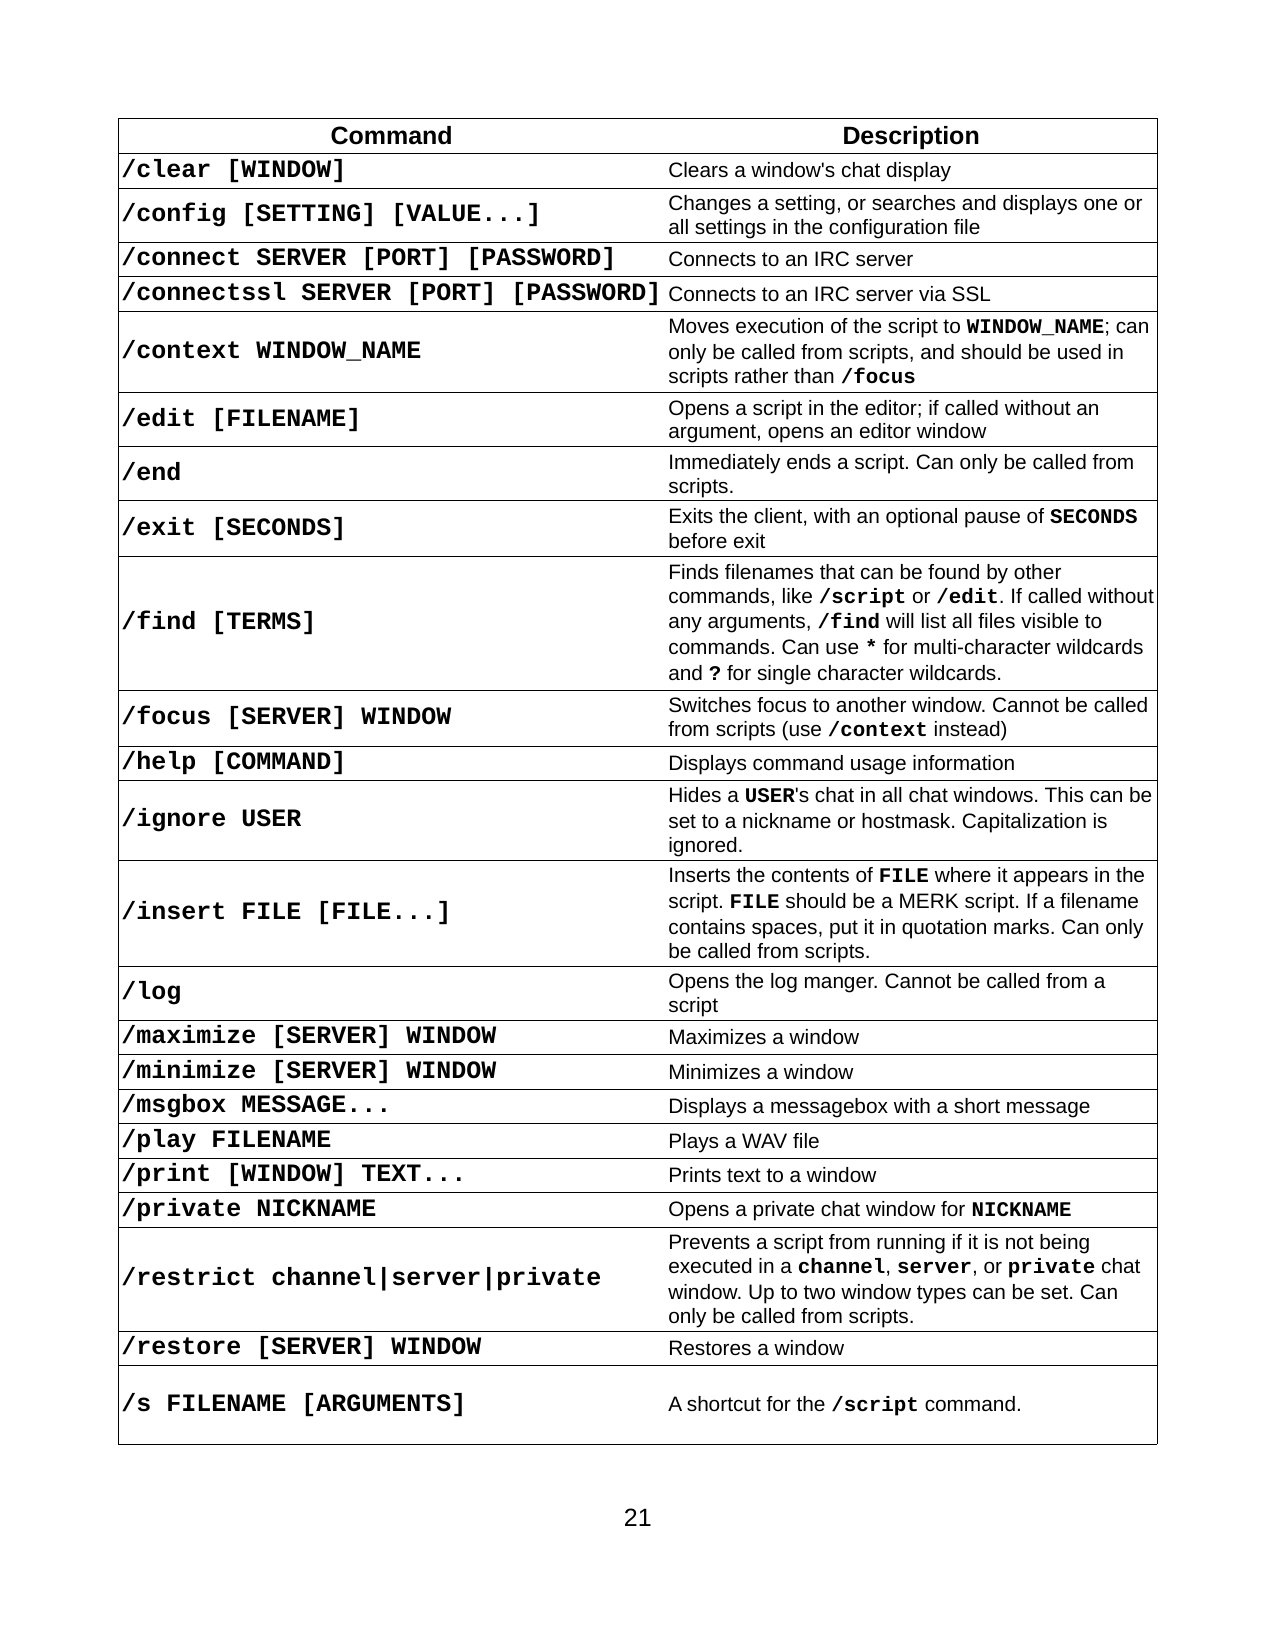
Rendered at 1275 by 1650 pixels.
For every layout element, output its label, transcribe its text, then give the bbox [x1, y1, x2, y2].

table_cell /exit [SECONDS] [119, 501, 665, 556]
table_cell Moves execution of the script to WINDOW_NAME; can only be called from scripts, and should be used in scripts rather than /focus [665, 312, 1157, 392]
table_cell Connects to an IRC server [665, 243, 1157, 276]
table_cell /focus [SERVER] WINDOW [119, 691, 665, 746]
table_cell /msgbox MESSAGE... [119, 1090, 665, 1123]
table_cell Exits the client, with an optional pause of SECONDS before exit [665, 501, 1157, 556]
table_cell /clear [WINDOW] [119, 154, 665, 187]
table_cell /help [COMMAND] [119, 747, 665, 780]
table_cell /context WINDOW_NAME [119, 312, 665, 392]
table_cell A shortcut for the /script command. [665, 1366, 1157, 1444]
table_cell /maximize [SERVER] WINDOW [119, 1021, 665, 1054]
table_cell Hides a USER's chat in all chat windows. This can be set to a nickname or hostmask. Capitalization is ignored. [665, 781, 1157, 860]
table_cell /log [119, 967, 665, 1020]
table_cell /connect SERVER [PORT] [PASSWORD] [119, 243, 665, 276]
table_cell /insert FILE [FILE...] [119, 861, 665, 966]
table_cell Displays a messagebox with a short message [665, 1090, 1157, 1123]
table_cell Switches focus to another window. Cannot be called from scripts (use /context instead) [665, 691, 1157, 746]
table_cell /print [WINDOW] TEXT... [119, 1159, 665, 1192]
table_cell /restore [SERVER] WINDOW [119, 1332, 665, 1365]
table_header Command [119, 119, 665, 153]
table_cell /minimize [SERVER] WINDOW [119, 1055, 665, 1089]
table_cell /ignore USER [119, 781, 665, 860]
table_cell /private NICKNAME [119, 1193, 665, 1227]
table_cell /restrict channel|server|private [119, 1228, 665, 1331]
table_cell Inserts the contents of FILE where it appears in the script. FILE should be a MERK script. If a filename contains spaces, put it in quotation marks. Can only be called from scripts. [665, 861, 1157, 966]
table_cell Opens a script in the editor; if called without an argument, opens an editor window [665, 393, 1157, 446]
table_cell Plays a WAV file [665, 1124, 1157, 1158]
table_cell Minimizes a window [665, 1055, 1157, 1089]
table_cell Prevents a script from running if it is not being executed in a channel, server, or private chat window. Up to two window types can be set. Can only be called from scripts. [665, 1228, 1157, 1331]
table_cell Immediately ends a script. Can only be called from scripts. [665, 447, 1157, 500]
table_cell Clears a window's chat display [665, 154, 1157, 187]
table_cell Prints text to a window [665, 1159, 1157, 1192]
table_cell Finds filenames that can be found by other commands, like /script or /edit. If called without any arguments, /find will list all files visible to commands. Can use * for multi-character wildcards and ? for single character wildcards. [665, 557, 1157, 690]
table_cell /s FILENAME [ARGUMENTS] [119, 1366, 665, 1444]
table_cell /config [SETTING] [VALUE...] [119, 189, 665, 242]
table_cell Connects to an IRC server via SSL [665, 277, 1157, 311]
table_header Description [665, 119, 1157, 153]
table_cell Opens the log manger. Cannot be called from a script [665, 967, 1157, 1020]
table_cell Displays command usage information [665, 747, 1157, 780]
table_cell Maximizes a window [665, 1021, 1157, 1054]
table_cell /end [119, 447, 665, 500]
table_cell Changes a setting, or searches and displays one or all settings in the configuration file [665, 189, 1157, 242]
table_cell /find [TERMS] [119, 557, 665, 690]
table_cell /play FILENAME [119, 1124, 665, 1158]
table_cell /connectssl SERVER [PORT] [PASSWORD] [119, 277, 665, 311]
table_cell Restores a window [665, 1332, 1157, 1365]
table_cell Opens a private chat window for NICKNAME [665, 1193, 1157, 1227]
table_cell /edit [FILENAME] [119, 393, 665, 446]
